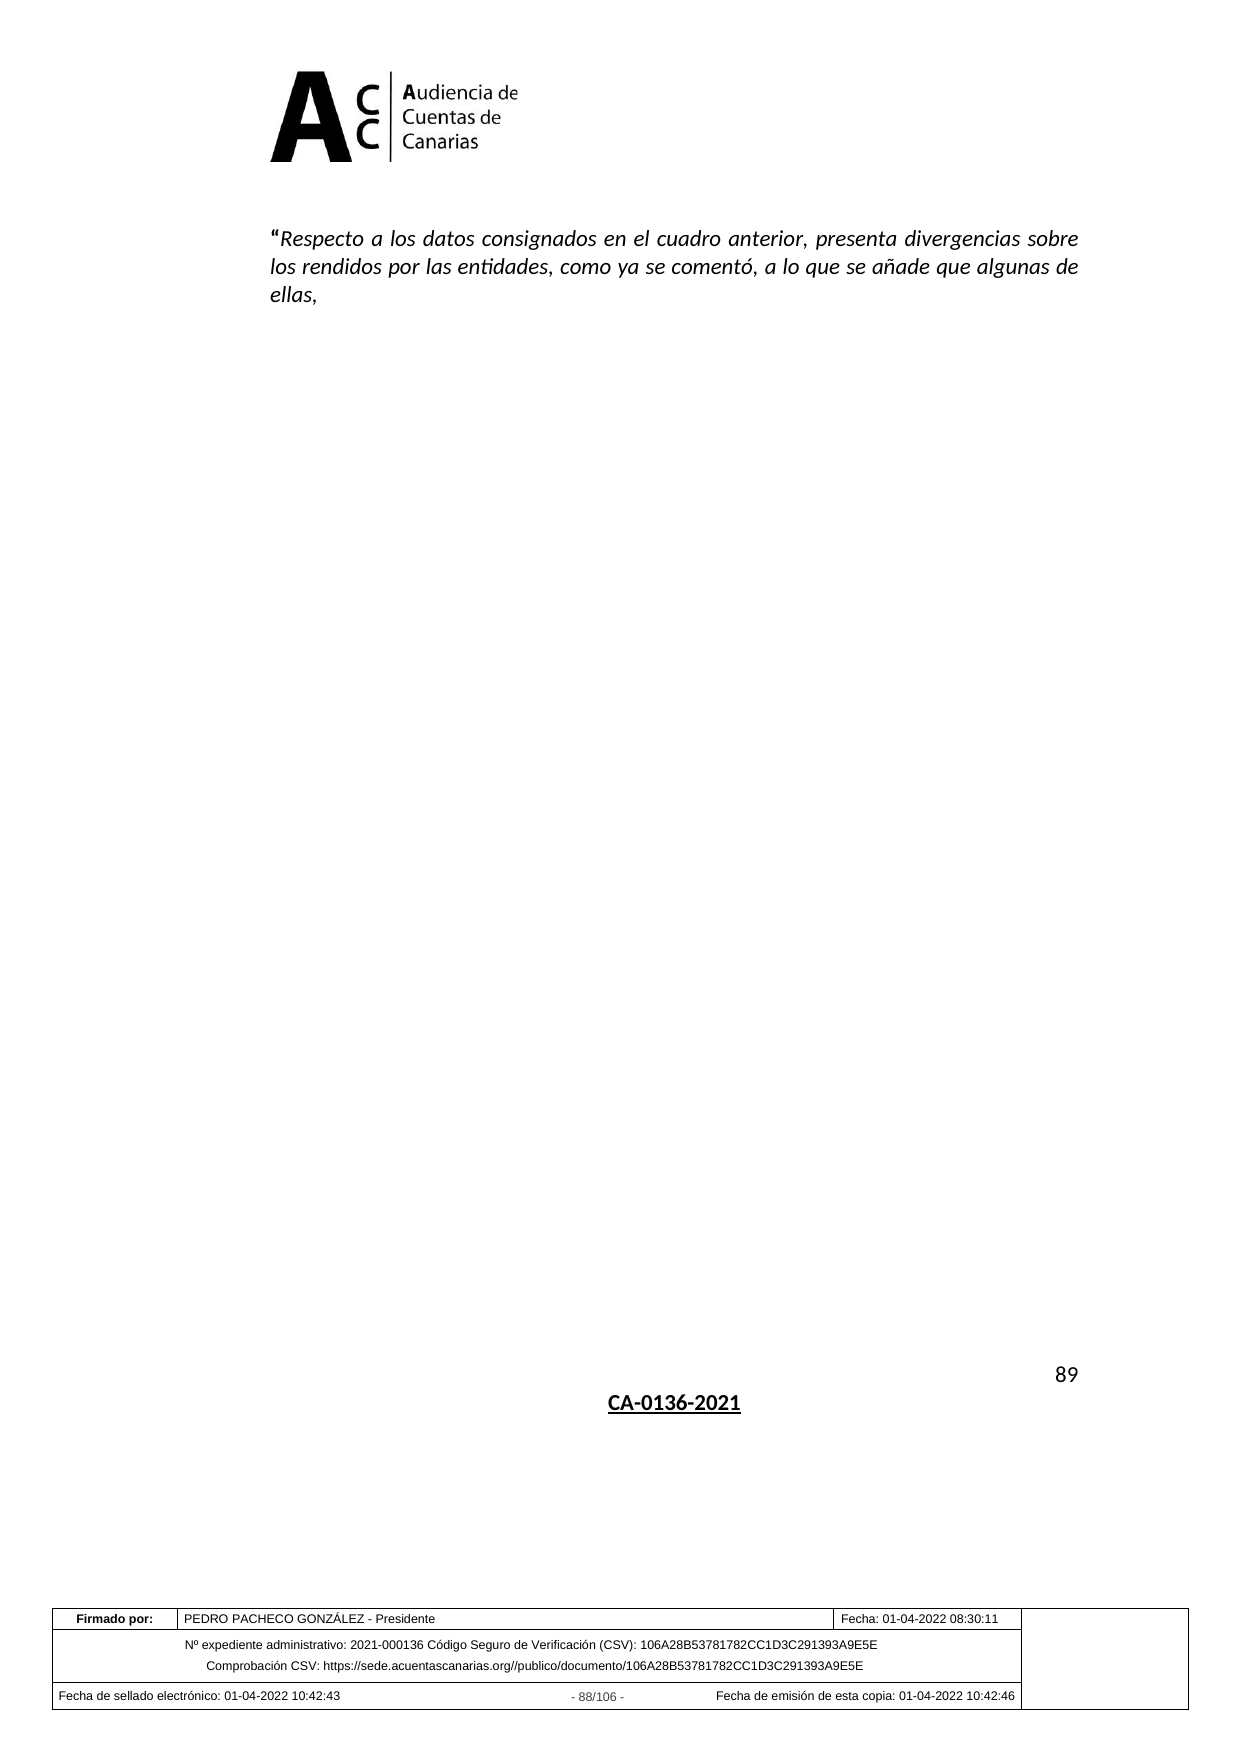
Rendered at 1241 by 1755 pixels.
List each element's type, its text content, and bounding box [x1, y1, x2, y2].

text “Respecto a los datos consignados en el cuadro anterior, presenta divergencias sobre los rendidos por las entidades, como ya se comentó, a lo que se añade que algunas de ellas, [270, 224, 1079, 308]
